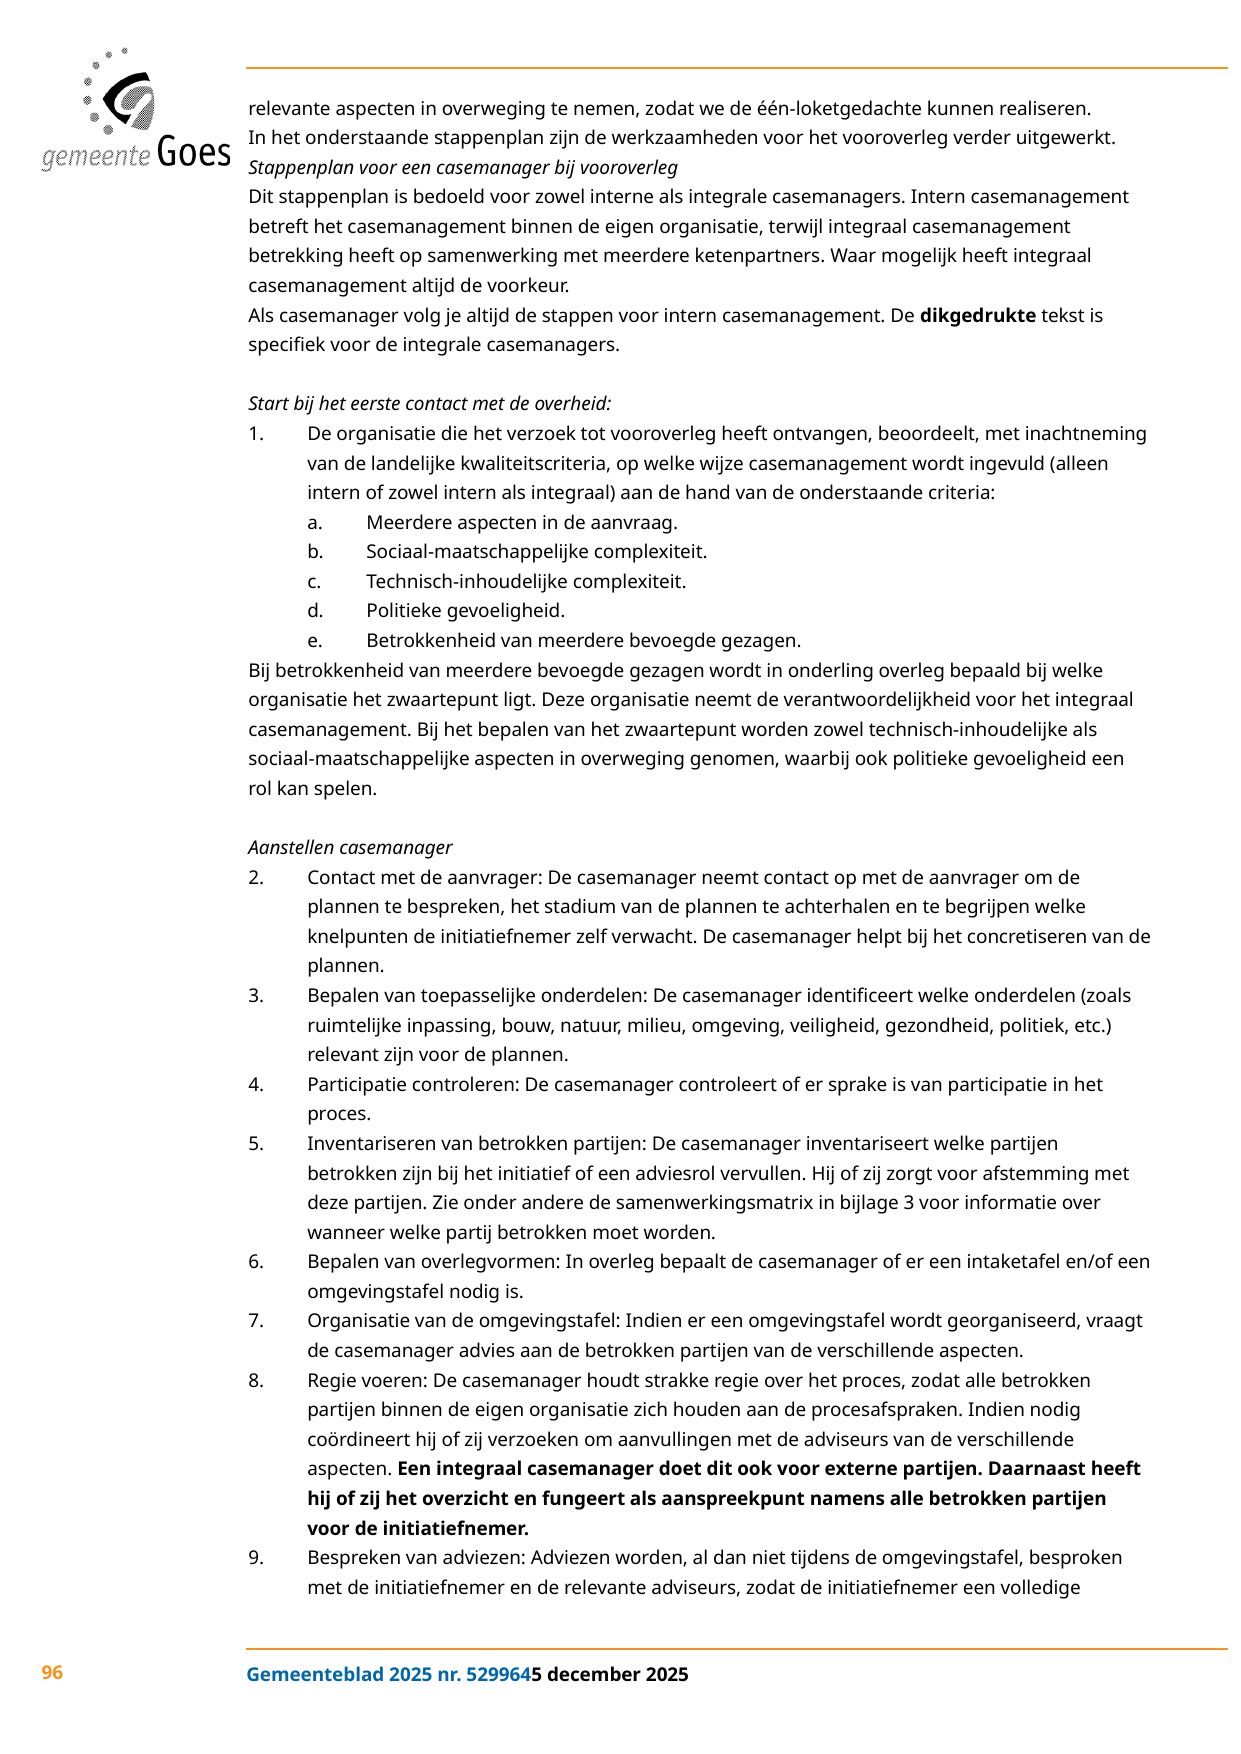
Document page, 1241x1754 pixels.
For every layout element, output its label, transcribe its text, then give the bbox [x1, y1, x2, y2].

picture [41, 47, 231, 172]
text relevante aspecten in overweging te nemen, zodat we de één-loketgedachte kunnen realiseren. [248, 95, 1152, 121]
list Meerdere aspecten in de aanvraag. [307, 509, 1152, 535]
text In het onderstaande stappenplan zijn de werkzaamheden voor het vooroverleg verder uitgewerkt. [248, 124, 1152, 150]
list Politieke gevoeligheid. [307, 598, 1152, 623]
text Bij betrokkenheid van meerdere bevoegde gezagen wordt in onderling overleg bepaald bij welke organisatie het zwaartepunt ligt. Deze organisatie neemt de verantwoordelijkheid voor het integraal casemanagement. Bij het bepalen van het zwaartepunt worden zowel technisch-inhoudelijke als sociaal-maatschappelijke aspecten in overweging genomen, waarbij ook politieke gevoeligheid een rol kan spelen. [248, 657, 1152, 801]
list Bepalen van overlegvormen: In overleg bepaalt de casemanager of er een intaketafel en/of een omgevingstafel nodig is. [248, 1248, 1152, 1304]
list Betrokkenheid van meerdere bevoegde gezagen. [307, 627, 1152, 653]
list De organisatie die het verzoek tot vooroverleg heeft ontvangen, beoordeelt, met inachtneming van de landelijke kwaliteitscriteria, op welke wijze casemanagement wordt ingevuld (alleen intern of zowel intern als integraal) aan de hand van de onderstaande criteria: [248, 420, 1152, 505]
list Regie voeren: De casemanager houdt strakke regie over het proces, zodat alle betrokken partijen binnen de eigen organisatie zich houden aan de procesafspraken. Indien nodig coördineert hij of zij verzoeken om aanvullingen met de adviseurs van de verschillende aspecten. Een integraal casemanager doet dit ook voor externe partijen. Daarnaast heeft hij of zij het overzicht en fungeert als aanspreekpunt namens alle betrokken partijen voor de initiatiefnemer. [248, 1367, 1152, 1541]
list Technisch-inhoudelijke complexiteit. [307, 568, 1152, 594]
text Start bij het eerste contact met de overheid: [248, 391, 1152, 416]
list Inventariseren van betrokken partijen: De casemanager inventariseert welke partijen betrokken zijn bij het initiatief of een adviesrol vervullen. Hij of zij zorgt voor afstemming met deze partijen. Zie onder andere de samenwerkingsmatrix in bijlage 3 voor informatie over wanneer welke partij betrokken moet worden. [248, 1130, 1152, 1245]
list Contact met de aanvrager: De casemanager neemt contact op met de aanvrager om de plannen te bespreken, het stadium van de plannen te achterhalen en te begrijpen welke knelpunten de initiatiefnemer zelf verwacht. De casemanager helpt bij het concretiseren van de plannen. [248, 864, 1152, 978]
text Als casemanager volg je altijd de stappen voor intern casemanagement. De dikgedrukte tekst is specifiek voor de integrale casemanagers. [248, 302, 1152, 357]
list Organisatie van de omgevingstafel: Indien er een omgevingstafel wordt georganiseerd, vraagt de casemanager advies aan de betrokken partijen van de verschillende aspecten. [248, 1308, 1152, 1363]
list Sociaal-maatschappelijke complexiteit. [307, 538, 1152, 564]
list Bepalen van toepasselijke onderdelen: De casemanager identificeert welke onderdelen (zoals ruimtelijke inpassing, bouw, natuur, milieu, omgeving, veiligheid, gezondheid, politiek, etc.) relevant zijn voor de plannen. [248, 982, 1152, 1067]
list Participatie controleren: De casemanager controleert of er sprake is van participatie in het proces. [248, 1071, 1152, 1126]
text Dit stappenplan is bedoeld voor zowel interne als integrale casemanagers. Intern casemanagement betreft het casemanagement binnen de eigen organisatie, terwijl integraal casemanagement betrekking heeft op samenwerking met meerdere ketenpartners. Waar mogelijk heeft integraal casemanagement altijd de voorkeur. [248, 183, 1152, 298]
text Aanstellen casemanager [248, 834, 1152, 860]
list Bespreken van adviezen: Adviezen worden, al dan niet tijdens de omgevingstafel, besproken met de initiatiefnemer en de relevante adviseurs, zodat de initiatiefnemer een volledige [248, 1544, 1152, 1600]
text Stappenplan voor een casemanager bij vooroverleg [248, 154, 1152, 180]
